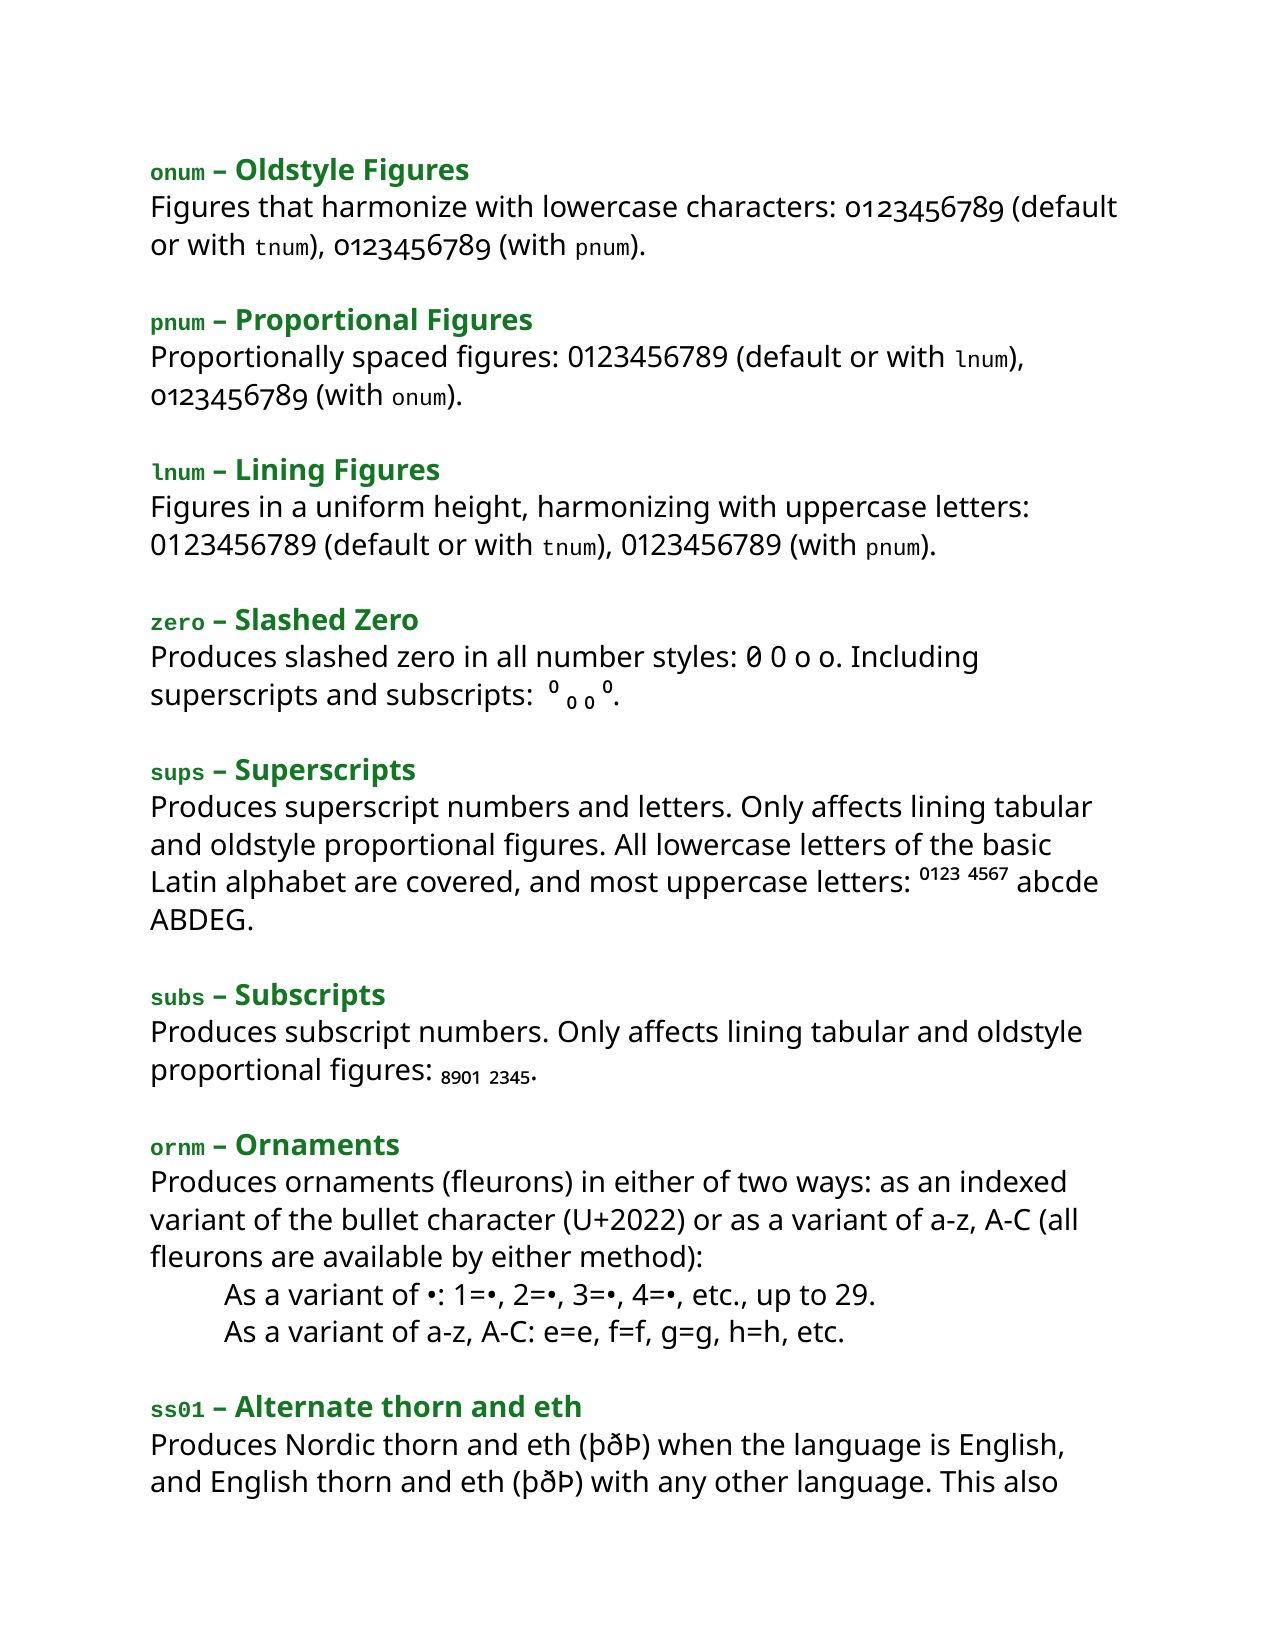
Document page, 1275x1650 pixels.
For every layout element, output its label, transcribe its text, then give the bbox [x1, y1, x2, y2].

subtitle ornm – Ornaments [150, 1125, 1125, 1162]
text Produces superscript numbers and letters. Only affects lining tabular and oldstyle proportional figures. All lowercase letters of the basic Latin alphabet are covered, and most uppercase letters: 0123 4567 abcde ABDEG. [150, 787, 1125, 937]
text As a variant of a-z, A-C: e=e, f=f, g=g, h=h, etc. [224, 1312, 1125, 1350]
text Figures in a uniform height, harmonizing with uppercase letters: 0123456789 (default or with tnum), 0123456789 (with pnum). [150, 487, 1125, 562]
subtitle ss01 – Alternate thorn and eth [150, 1387, 1125, 1425]
text Figures that harmonize with lowercase characters: 0123456789 (default or with tnum), 0123456789 (with pnum). [150, 187, 1125, 262]
text Proportionally spaced figures: 0123456789 (default or with lnum), 0123456789 (with onum). [150, 337, 1125, 412]
text Produces ornaments (fleurons) in either of two ways: as an indexed variant of the bullet character (U+2022) or as a variant of a-z, A-C (all fleurons are available by either method): [150, 1162, 1125, 1275]
subtitle pnum – Proportional Figures [150, 300, 1125, 337]
text Produces slashed zero in all number styles: 0 0 0 0. Including superscripts and subscripts: 0 0 0 0. [150, 637, 1125, 712]
subtitle lnum – Lining Figures [150, 450, 1125, 487]
subtitle subs – Subscripts [150, 975, 1125, 1012]
subtitle zero – Slashed Zero [150, 600, 1125, 637]
text As a variant of •: 1=•, 2=•, 3=•, 4=•, etc., up to 29. [224, 1275, 1125, 1312]
subtitle sups – Superscripts [150, 750, 1125, 787]
text Produces Nordic thorn and eth (þðÞ) when the language is English, and English thorn and eth (þðÞ) with any other language. This also [150, 1425, 1125, 1500]
text Produces subscript numbers. Only affects lining tabular and oldstyle proportional figures: 8901 2345. [150, 1012, 1125, 1087]
subtitle onum – Oldstyle Figures [150, 150, 1125, 187]
